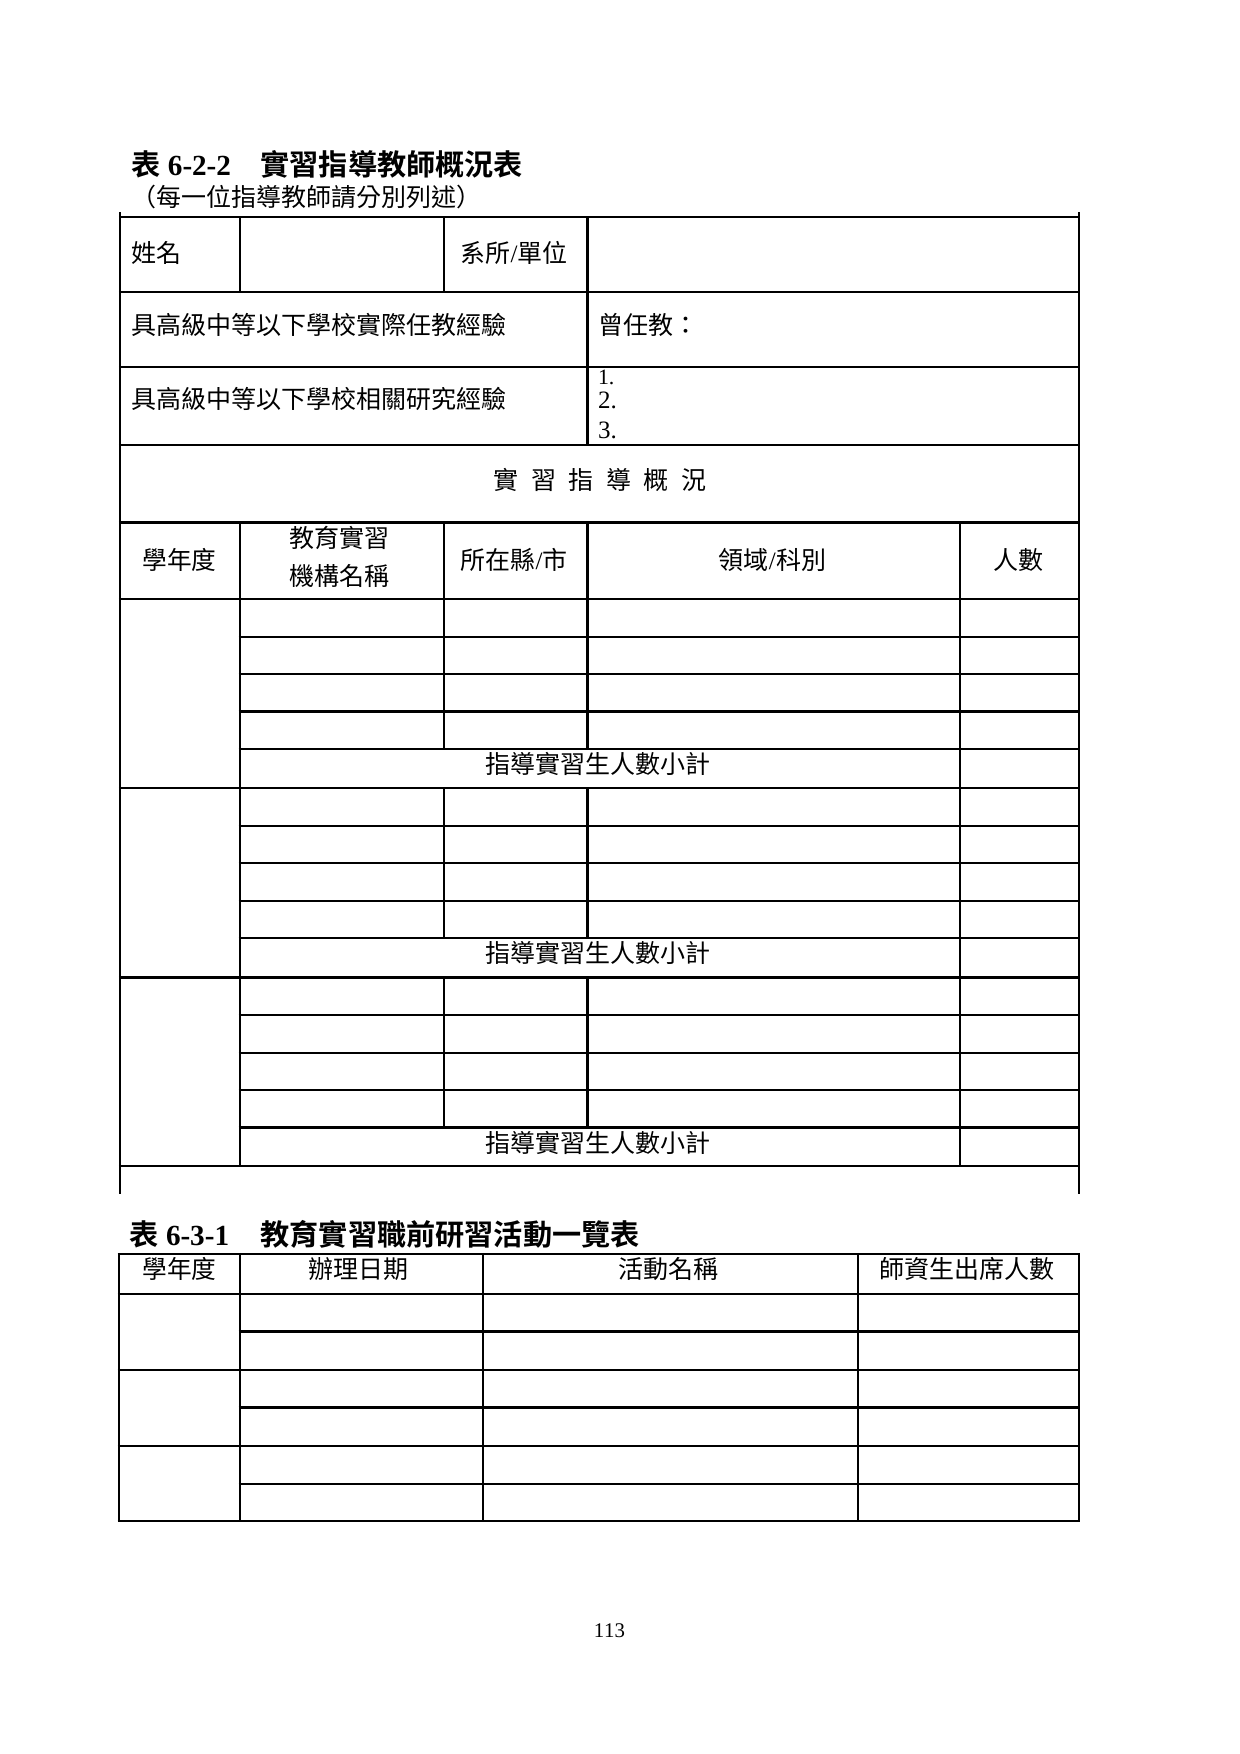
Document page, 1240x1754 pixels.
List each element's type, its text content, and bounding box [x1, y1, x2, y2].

table_cell [858, 638, 959, 673]
table_cell [589, 864, 858, 899]
table_cell [858, 675, 959, 710]
table_cell [240, 368, 444, 388]
table_cell [445, 576, 483, 592]
table_cell [589, 902, 858, 937]
table_cell [859, 1409, 960, 1445]
table_cell [120, 1406, 239, 1445]
table_cell 具高級中等以下學校實際任教經驗 [121, 293, 586, 341]
table_cell [444, 1129, 483, 1158]
table_cell [961, 1091, 1078, 1126]
table_cell [241, 1129, 444, 1158]
table_cell [121, 212, 239, 216]
table_cell [444, 1409, 482, 1445]
table_cell 指導實習生人數小計 [483, 750, 858, 779]
table_cell [121, 1052, 239, 1089]
table_cell [961, 592, 1078, 598]
table_cell [589, 1016, 858, 1052]
table_cell [121, 368, 239, 388]
table_cell 活動名稱 [588, 1255, 857, 1285]
table_cell [859, 1371, 960, 1406]
table_cell [241, 1054, 443, 1089]
table_cell [961, 1054, 1078, 1089]
table_cell [858, 979, 959, 1014]
table_cell [858, 576, 959, 592]
table_cell [483, 675, 586, 710]
table_header [588, 143, 1079, 182]
table_cell [121, 268, 239, 291]
table_cell [444, 212, 587, 216]
table_cell [858, 827, 959, 862]
table_cell [858, 780, 959, 787]
table_cell [483, 864, 586, 899]
table_cell [961, 638, 1078, 673]
table_cell [484, 1409, 587, 1445]
table_cell [445, 1091, 483, 1126]
table_cell [444, 750, 483, 779]
table_cell [961, 1016, 1078, 1052]
table_cell [121, 341, 239, 366]
table_cell [444, 1333, 482, 1369]
table_cell [121, 413, 239, 443]
table_cell [444, 969, 483, 976]
table_cell [589, 576, 858, 592]
table_cell [241, 218, 443, 268]
table_cell [483, 1016, 586, 1052]
table_header 人數 [961, 524, 1078, 576]
table_cell [121, 789, 239, 825]
table_cell [859, 1285, 960, 1292]
table_cell [588, 1371, 857, 1406]
table_cell [483, 902, 586, 937]
table_cell [241, 789, 443, 825]
table_cell [960, 1485, 1078, 1520]
table_cell 姓名 [121, 218, 239, 268]
table_cell [120, 1371, 239, 1406]
table_cell [444, 1485, 482, 1520]
table_cell [445, 713, 483, 747]
table_cell 指導實習生人數小計 [483, 1129, 858, 1158]
table_cell [483, 576, 586, 592]
table_cell [858, 1167, 960, 1253]
table_cell [960, 1295, 1078, 1330]
text 實 習 指 導 概 況 [121, 466, 1078, 496]
table_cell [241, 1485, 444, 1520]
table_cell [589, 1091, 858, 1126]
table_cell [120, 1483, 239, 1520]
table_cell 辦理日期 [241, 1255, 482, 1285]
table_cell [121, 969, 239, 976]
table_header 領域/科別 [589, 524, 858, 576]
table_cell [120, 1447, 239, 1483]
table_cell [961, 780, 1078, 787]
table_cell [961, 600, 1078, 636]
table_cell [589, 979, 858, 1014]
table_cell [588, 1485, 857, 1520]
table_cell [588, 1285, 857, 1292]
table_cell [483, 713, 586, 747]
table_cell [858, 1054, 959, 1089]
table_cell （每一位指導教師請分別列述） [119, 182, 587, 212]
table_cell [444, 413, 586, 443]
table_cell [120, 1295, 239, 1330]
table_cell [961, 1129, 1078, 1158]
table_cell 曾任教： [589, 293, 1078, 341]
table_cell [241, 592, 443, 598]
table_cell [859, 1447, 960, 1483]
table_cell [858, 713, 959, 747]
table_cell 3. [589, 413, 1078, 443]
table_cell [483, 969, 858, 976]
table_cell [444, 341, 586, 366]
table_cell [484, 1371, 587, 1406]
table_cell [588, 1447, 857, 1483]
table_cell [961, 789, 1078, 825]
table_cell [589, 638, 858, 673]
table_cell [241, 750, 444, 779]
table_cell [445, 592, 483, 598]
table_cell [589, 268, 1078, 291]
table_cell [858, 1159, 959, 1165]
table_cell [241, 1295, 444, 1330]
table_cell [445, 979, 483, 1014]
table_cell [241, 939, 444, 969]
table_cell [445, 902, 483, 937]
table_cell [121, 600, 239, 636]
table_cell [484, 1447, 587, 1483]
table_cell [858, 789, 959, 825]
table_cell [445, 864, 483, 899]
table_cell [121, 900, 239, 937]
table_cell [121, 1014, 239, 1052]
table_cell [121, 862, 239, 899]
table_cell [445, 1054, 483, 1089]
table_cell [858, 1016, 959, 1052]
table_cell [961, 713, 1078, 747]
table_cell [241, 1333, 444, 1369]
table_cell [961, 902, 1078, 937]
table_cell [483, 638, 586, 673]
table_cell [858, 554, 959, 576]
table_header 實習指導教師概況表 [240, 143, 587, 182]
table_cell [858, 1129, 959, 1158]
table_cell 教育實習職前研習活動一覽表 [240, 1167, 858, 1253]
table_cell [589, 713, 858, 747]
text 113 [119, 1618, 1099, 1642]
table_cell [445, 1016, 483, 1052]
table_cell [121, 576, 239, 592]
table_cell [121, 710, 239, 747]
table_cell [121, 1126, 239, 1158]
table_cell [444, 368, 586, 388]
table_header 教育實習 [241, 524, 443, 553]
table_cell [859, 1333, 960, 1369]
table_cell [859, 1295, 960, 1330]
table_cell [445, 789, 483, 825]
table_cell 2. [589, 388, 1078, 413]
table_cell [121, 1089, 239, 1126]
table_cell [961, 750, 1078, 779]
table_cell [588, 212, 1078, 216]
table_cell 指導實習生人數小計 [483, 939, 858, 969]
table_cell [121, 748, 239, 779]
table_cell [444, 939, 483, 969]
table_cell [589, 592, 858, 598]
table_cell [858, 750, 959, 779]
table_cell [241, 1285, 444, 1292]
table_cell [483, 827, 586, 862]
table_cell [960, 1285, 1078, 1292]
table_header 學年度 [121, 524, 239, 576]
table_cell [483, 600, 586, 636]
table_cell [241, 268, 443, 291]
table_cell [858, 939, 959, 969]
table_cell [858, 592, 959, 598]
table_cell [120, 1285, 239, 1292]
table_cell 具高級中等以下學校相關研究經驗 [121, 388, 586, 413]
table_cell [588, 1409, 857, 1445]
table_cell [589, 1054, 858, 1089]
table_cell [121, 592, 239, 598]
table_cell [588, 182, 1079, 212]
table_cell 學年度 [120, 1255, 239, 1285]
table_cell [445, 600, 483, 636]
table_cell [241, 969, 444, 976]
table_cell [120, 1330, 239, 1369]
table_cell [241, 1091, 443, 1126]
table_cell [961, 864, 1078, 899]
table_cell [241, 902, 443, 937]
table_cell [484, 1255, 587, 1285]
table_cell [241, 1409, 444, 1445]
table_cell [445, 675, 483, 710]
table_cell [961, 675, 1078, 710]
table_cell [960, 1333, 1078, 1369]
table_cell [241, 979, 443, 1014]
table_cell [589, 218, 1078, 268]
table_cell [589, 827, 858, 862]
table_cell [859, 1485, 960, 1520]
table_cell [241, 1016, 443, 1052]
table_cell 表 6-3-1 [119, 1167, 239, 1253]
table_cell [241, 713, 443, 747]
table_cell [589, 675, 858, 710]
table_cell [858, 864, 959, 899]
table_cell [240, 341, 444, 366]
table_cell [241, 1447, 444, 1483]
table_cell [858, 600, 959, 636]
table_cell [241, 1159, 483, 1165]
table_cell [483, 789, 586, 825]
table_cell [121, 673, 239, 710]
table_cell [589, 600, 858, 636]
table_cell [240, 413, 444, 443]
table_cell [444, 1447, 482, 1483]
table_cell [589, 789, 858, 825]
table_cell [484, 1333, 587, 1369]
table_cell [961, 1159, 1078, 1165]
table_cell [589, 341, 1078, 366]
table_cell [121, 636, 239, 673]
table_cell [121, 825, 239, 862]
table_cell [484, 1295, 587, 1330]
table_cell 師資生出席人數 [859, 1255, 1078, 1285]
table_cell [445, 638, 483, 673]
table_cell [483, 592, 586, 598]
table_header 所在縣/市 [445, 524, 586, 576]
table_cell [241, 1371, 444, 1406]
table_cell [241, 600, 443, 636]
table_cell 1. [589, 368, 1078, 388]
table_cell [960, 1409, 1078, 1445]
table_cell [483, 1091, 586, 1126]
table_cell [858, 902, 959, 937]
table_cell [483, 1159, 858, 1165]
table_header 表 6-2-2 [119, 143, 239, 182]
table_cell [960, 1447, 1078, 1483]
table_cell [588, 1333, 857, 1369]
table_cell [444, 1295, 482, 1330]
table_cell [961, 939, 1078, 969]
table_cell [588, 1295, 857, 1330]
table_cell [445, 268, 586, 291]
table_cell [121, 937, 239, 969]
table_cell [444, 1285, 482, 1292]
table_cell [121, 1159, 239, 1165]
table_cell 系所/單位 [445, 218, 586, 268]
table_cell [444, 1371, 482, 1406]
table_cell [483, 1054, 586, 1089]
table_cell [858, 1091, 959, 1126]
table_cell [858, 969, 959, 976]
table_cell [445, 827, 483, 862]
table_cell [241, 864, 443, 899]
table_cell [961, 576, 1078, 592]
table_cell [484, 1285, 587, 1292]
table_cell 機構名稱 [241, 554, 443, 592]
table_cell [241, 827, 443, 862]
table_cell [960, 1167, 1079, 1253]
table_cell [240, 212, 444, 216]
table_cell [444, 780, 483, 787]
table_header [858, 524, 959, 553]
table_cell [483, 979, 586, 1014]
table_cell [961, 827, 1078, 862]
table_cell [960, 1371, 1078, 1406]
table_cell [961, 969, 1078, 976]
table_cell [241, 675, 443, 710]
table_cell [241, 780, 444, 787]
table_cell [241, 638, 443, 673]
table_cell [484, 1485, 587, 1520]
table_cell [961, 979, 1078, 1014]
table_cell [483, 780, 858, 787]
table_cell [121, 979, 239, 1014]
table_cell [121, 780, 239, 787]
